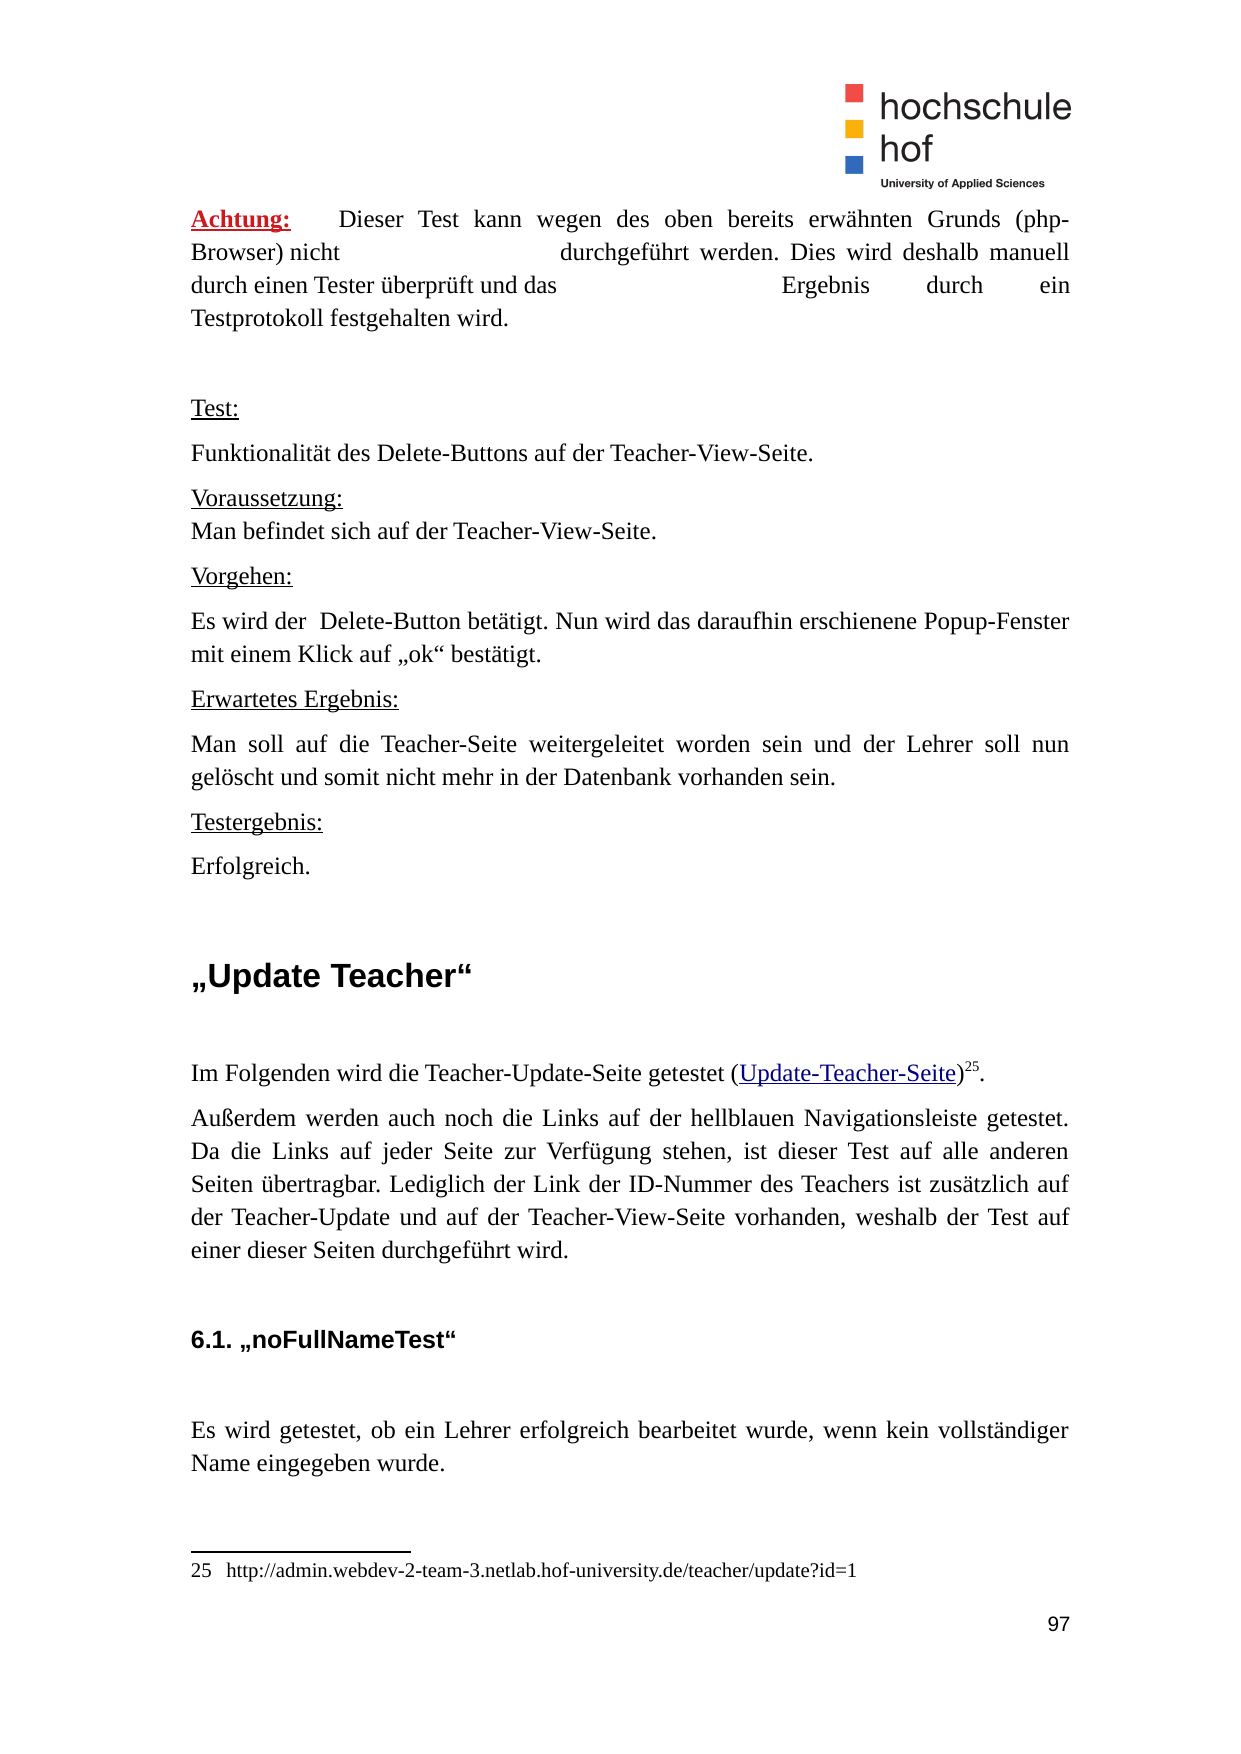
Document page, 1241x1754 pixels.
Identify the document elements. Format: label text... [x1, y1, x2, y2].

text Im Folgenden wird die Teacher-Update-Seite getestet (Update-Teacher-Seite). [191, 1058, 1070, 1087]
text http://admin.webdev-2-team-3.netlab.hof-university.de/teacher/update?id=1 [191, 1558, 1070, 1582]
text Erwartetes Ergebnis: [191, 684, 1070, 712]
text Es wird getestet, ob ein Lehrer erfolgreich bearbeitet wurde, wenn kein vollständiger Name eingegeben wurde. [191, 1415, 1070, 1476]
text Test: [191, 393, 1070, 422]
text Achtung: Dieser Test kann wegen des oben bereits erwähnten Grunds (php-Browser) nicht durchgeführt werden. Dies wird deshalb manuell durch einen Tester überprüft und das Ergebnis durch ein Testprotokoll festgehalten wird. [191, 204, 1070, 332]
text Außerdem werden auch noch die Links auf der hellblauen Navigationsleiste getestet. Da die Links auf jeder Seite zur Verfügung stehen, ist dieser Test auf alle anderen Seiten übertragbar. Lediglich der Link der ID-Nummer des Teachers ist zusätzlich auf der Teacher-Update und auf der Teacher-View-Seite vorhanden, weshalb der Test auf einer dieser Seiten durchgeführt wird. [191, 1103, 1070, 1264]
text Testergebnis: [191, 807, 1070, 835]
text Voraussetzung: Man befindet sich auf der Teacher-View-Seite. [191, 483, 1070, 545]
subtitle „Update Teacher“ [191, 956, 1070, 995]
text Es wird der Delete-Button betätigt. Nun wird das daraufhin erschienene Popup-Fenster mit einem Klick auf „ok“ bestätigt. [191, 606, 1070, 668]
text 6.1. „noFullNameTest“ [191, 1325, 1070, 1354]
picture [845, 84, 1071, 189]
text Man soll auf die Teacher-Seite weitergeleitet worden sein und der Lehrer soll nun gelöscht und somit nicht mehr in der Datenbank vorhanden sein. [191, 729, 1070, 790]
text Funktionalität des Delete-Buttons auf der Teacher-View-Seite. [191, 438, 1070, 467]
text Erfolgreich. [191, 851, 1070, 880]
text Vorgehen: [191, 561, 1070, 590]
